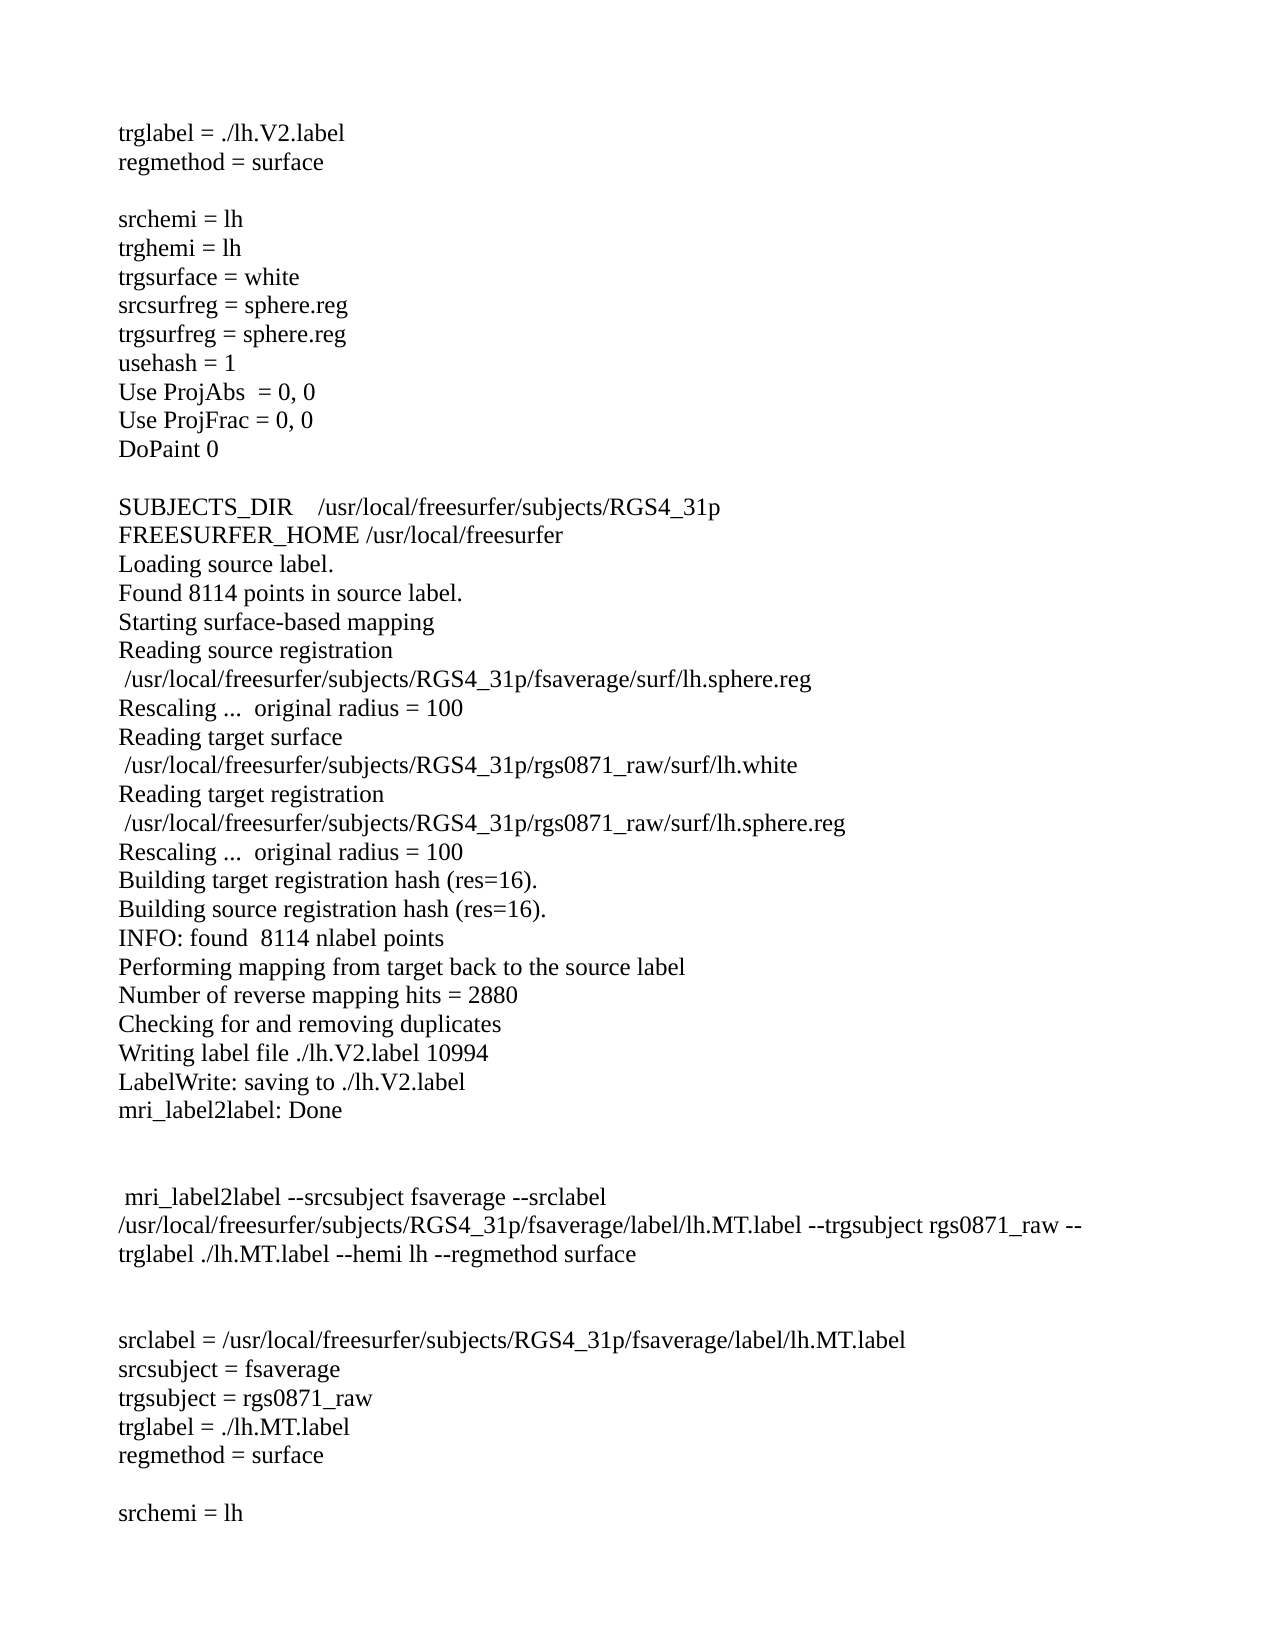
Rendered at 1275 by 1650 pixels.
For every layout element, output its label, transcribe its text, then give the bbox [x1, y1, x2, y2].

text usehash = 1 [118, 348, 1157, 377]
text Building target registration hash (res=16). [118, 866, 1157, 894]
text /usr/local/freesurfer/subjects/RGS4_31p/rgs0871_raw/surf/lh.sphere.reg [118, 808, 1157, 837]
text srclabel = /usr/local/freesurfer/subjects/RGS4_31p/fsaverage/label/lh.MT.label [118, 1326, 1157, 1354]
text Checking for and removing duplicates [118, 1009, 1157, 1038]
text Use ProjAbs = 0, 0 [118, 377, 1157, 406]
text trgsurfreg = sphere.reg [118, 319, 1157, 348]
text trgsubject = rgs0871_raw [118, 1383, 1157, 1412]
text trgsurface = white [118, 262, 1157, 291]
text mri_label2label: Done [118, 1096, 1157, 1124]
text srcsurfreg = sphere.reg [118, 291, 1157, 319]
text Writing label file ./lh.V2.label 10994 [118, 1038, 1157, 1067]
text Use ProjFrac = 0, 0 [118, 406, 1157, 434]
text Found 8114 points in source label. [118, 578, 1157, 607]
text Loading source label. [118, 549, 1157, 578]
text trghemi = lh [118, 233, 1157, 262]
text srchemi = lh [118, 1498, 1157, 1527]
text INFO: found 8114 nlabel points [118, 923, 1157, 952]
text regmethod = surface [118, 147, 1157, 176]
text trglabel = ./lh.V2.label [118, 118, 1157, 147]
text regmethod = surface [118, 1441, 1157, 1469]
text FREESURFER_HOME /usr/local/freesurfer [118, 521, 1157, 549]
text Performing mapping from target back to the source label [118, 952, 1157, 981]
text /usr/local/freesurfer/subjects/RGS4_31p/fsaverage/surf/lh.sphere.reg [118, 664, 1157, 693]
text LabelWrite: saving to ./lh.V2.label [118, 1067, 1157, 1096]
text Rescaling ... original radius = 100 [118, 693, 1157, 722]
text srcsubject = fsaverage [118, 1354, 1157, 1383]
text Number of reverse mapping hits = 2880 [118, 981, 1157, 1009]
text Reading target surface [118, 722, 1157, 751]
text SUBJECTS_DIR /usr/local/freesurfer/subjects/RGS4_31p [118, 492, 1157, 521]
text Reading target registration [118, 779, 1157, 808]
text Building source registration hash (res=16). [118, 894, 1157, 923]
text Rescaling ... original radius = 100 [118, 837, 1157, 866]
text Starting surface-based mapping [118, 607, 1157, 636]
text Reading source registration [118, 636, 1157, 664]
text srchemi = lh [118, 204, 1157, 233]
text DoPaint 0 [118, 434, 1157, 463]
text trglabel = ./lh.MT.label [118, 1412, 1157, 1441]
text /usr/local/freesurfer/subjects/RGS4_31p/rgs0871_raw/surf/lh.white [118, 751, 1157, 779]
text mri_label2label --srcsubject fsaverage --srclabel /usr/local/freesurfer/subjects/RGS4_31p/fsaverage/label/lh.MT.label --trgsubject rgs0871_raw --trglabel ./lh.MT.label --hemi lh --regmethod surface [118, 1182, 1157, 1268]
